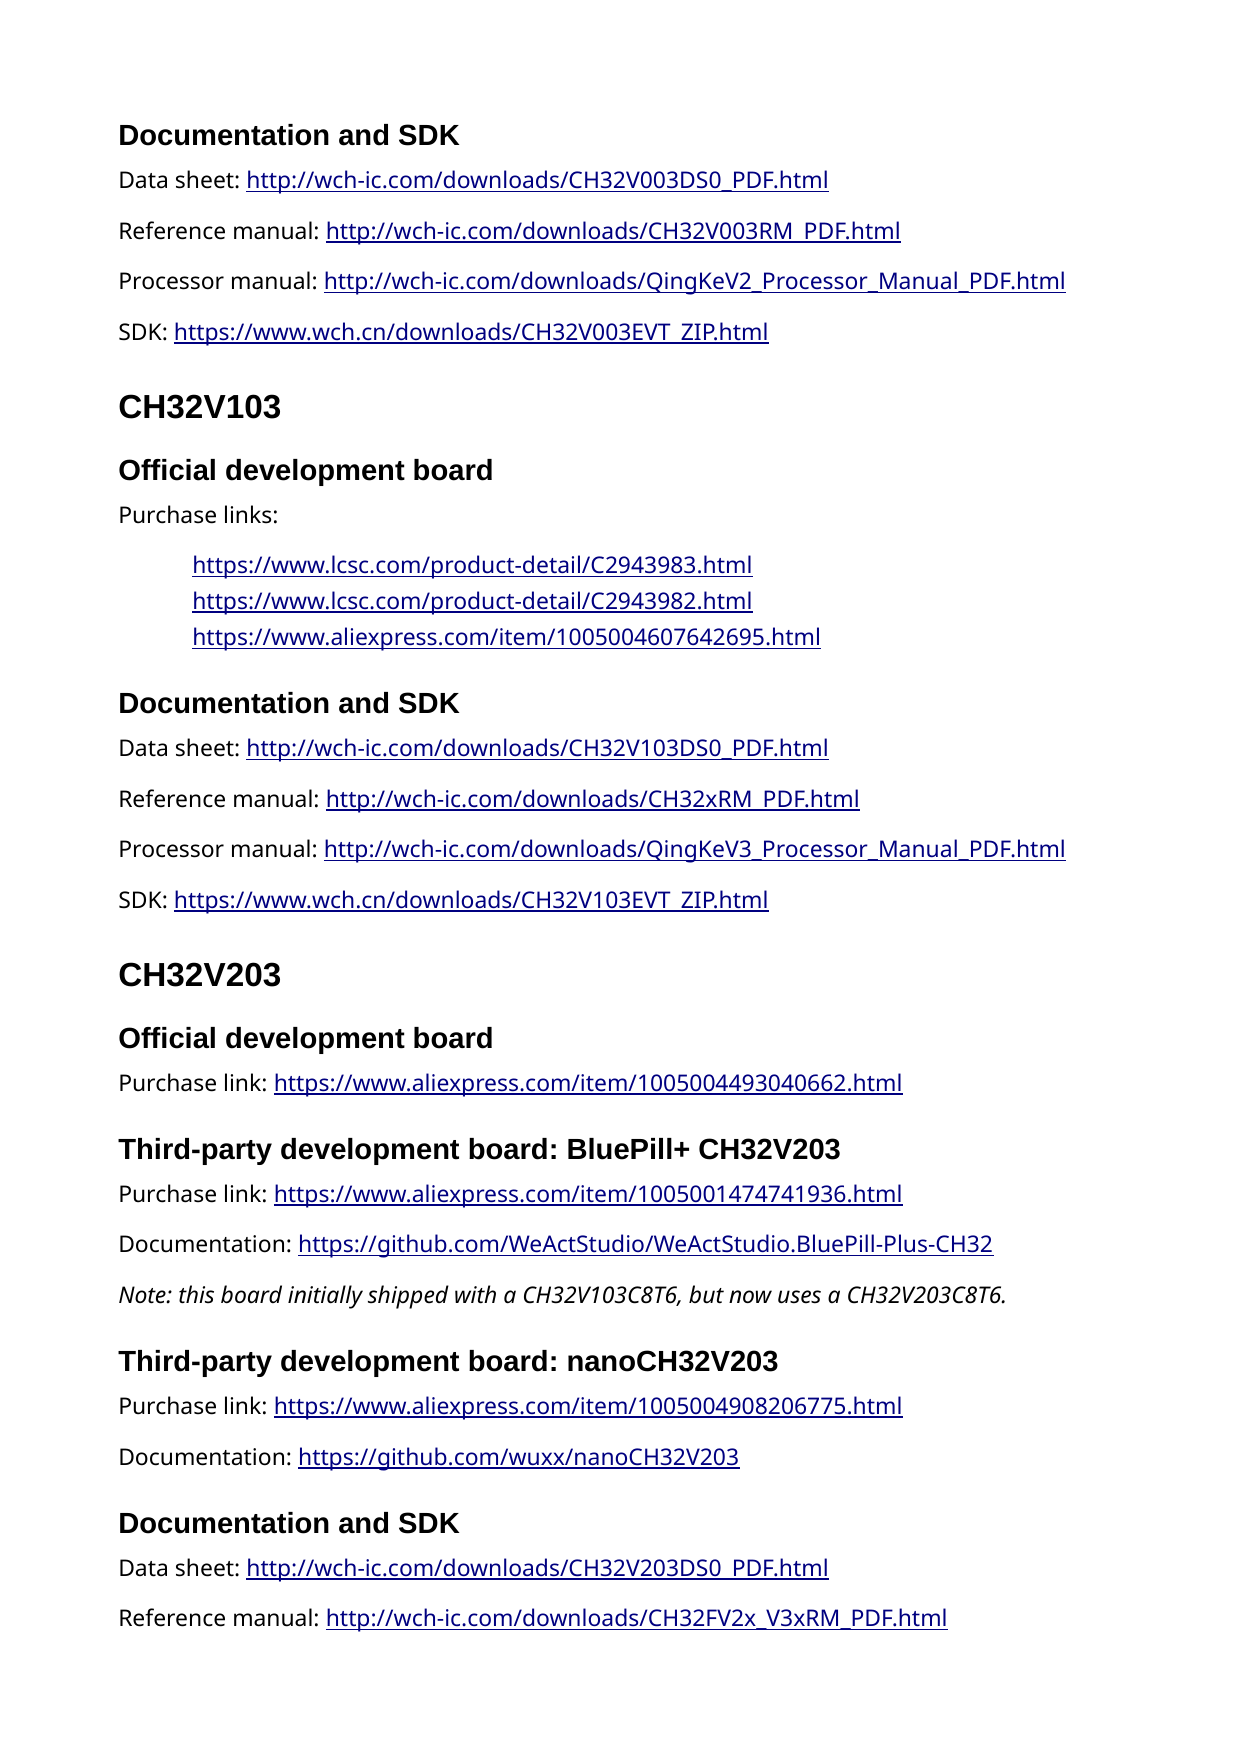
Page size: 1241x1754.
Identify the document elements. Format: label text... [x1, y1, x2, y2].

subtitle Documentation and SDK [118, 118, 1122, 152]
text Purchase link: https://www.aliexpress.com/item/1005004493040662.html [118, 1067, 1122, 1098]
text Documentation: https://github.com/WeActStudio/WeActStudio.BluePill-Plus-CH32 [118, 1228, 1122, 1259]
text Documentation: https://github.com/wuxx/nanoCH32V203 [118, 1441, 1122, 1472]
text Data sheet: http://wch-ic.com/downloads/CH32V003DS0_PDF.html [118, 164, 1122, 195]
subtitle CH32V203 [118, 955, 1122, 993]
text Reference manual: http://wch-ic.com/downloads/CH32FV2x_V3xRM_PDF.html [118, 1602, 1122, 1633]
text SDK: https://www.wch.cn/downloads/CH32V103EVT_ZIP.html [118, 884, 1122, 915]
subtitle CH32V103 [118, 387, 1122, 426]
text https://www.lcsc.com/product-detail/C2943982.html [192, 585, 1122, 616]
text Data sheet: http://wch-ic.com/downloads/CH32V203DS0_PDF.html [118, 1552, 1122, 1583]
text Purchase link: https://www.aliexpress.com/item/1005004908206775.html [118, 1390, 1122, 1421]
subtitle Documentation and SDK [118, 686, 1122, 720]
text Reference manual: http://wch-ic.com/downloads/CH32V003RM_PDF.html [118, 215, 1122, 246]
subtitle Third-party development board: BluePill+ CH32V203 [118, 1132, 1122, 1165]
subtitle Documentation and SDK [118, 1506, 1122, 1539]
text Note: this board initially shipped with a CH32V103C8T6, but now uses a CH32V203C8T6. [118, 1279, 1122, 1310]
text https://www.lcsc.com/product-detail/C2943983.html [192, 549, 1122, 580]
text SDK: https://www.wch.cn/downloads/CH32V003EVT_ZIP.html [118, 316, 1122, 347]
text Reference manual: http://wch-ic.com/downloads/CH32xRM_PDF.html [118, 783, 1122, 814]
text Processor manual: http://wch-ic.com/downloads/QingKeV3_Processor_Manual_PDF.html [118, 833, 1122, 864]
text Processor manual: http://wch-ic.com/downloads/QingKeV2_Processor_Manual_PDF.html [118, 265, 1122, 296]
subtitle Official development board [118, 453, 1122, 486]
text Data sheet: http://wch-ic.com/downloads/CH32V103DS0_PDF.html [118, 732, 1122, 763]
text Purchase link: https://www.aliexpress.com/item/1005001474741936.html [118, 1178, 1122, 1209]
text https://www.aliexpress.com/item/1005004607642695.html [192, 621, 1122, 652]
text Purchase links: [118, 499, 1122, 530]
subtitle Third-party development board: nanoCH32V203 [118, 1344, 1122, 1377]
subtitle Official development board [118, 1021, 1122, 1054]
